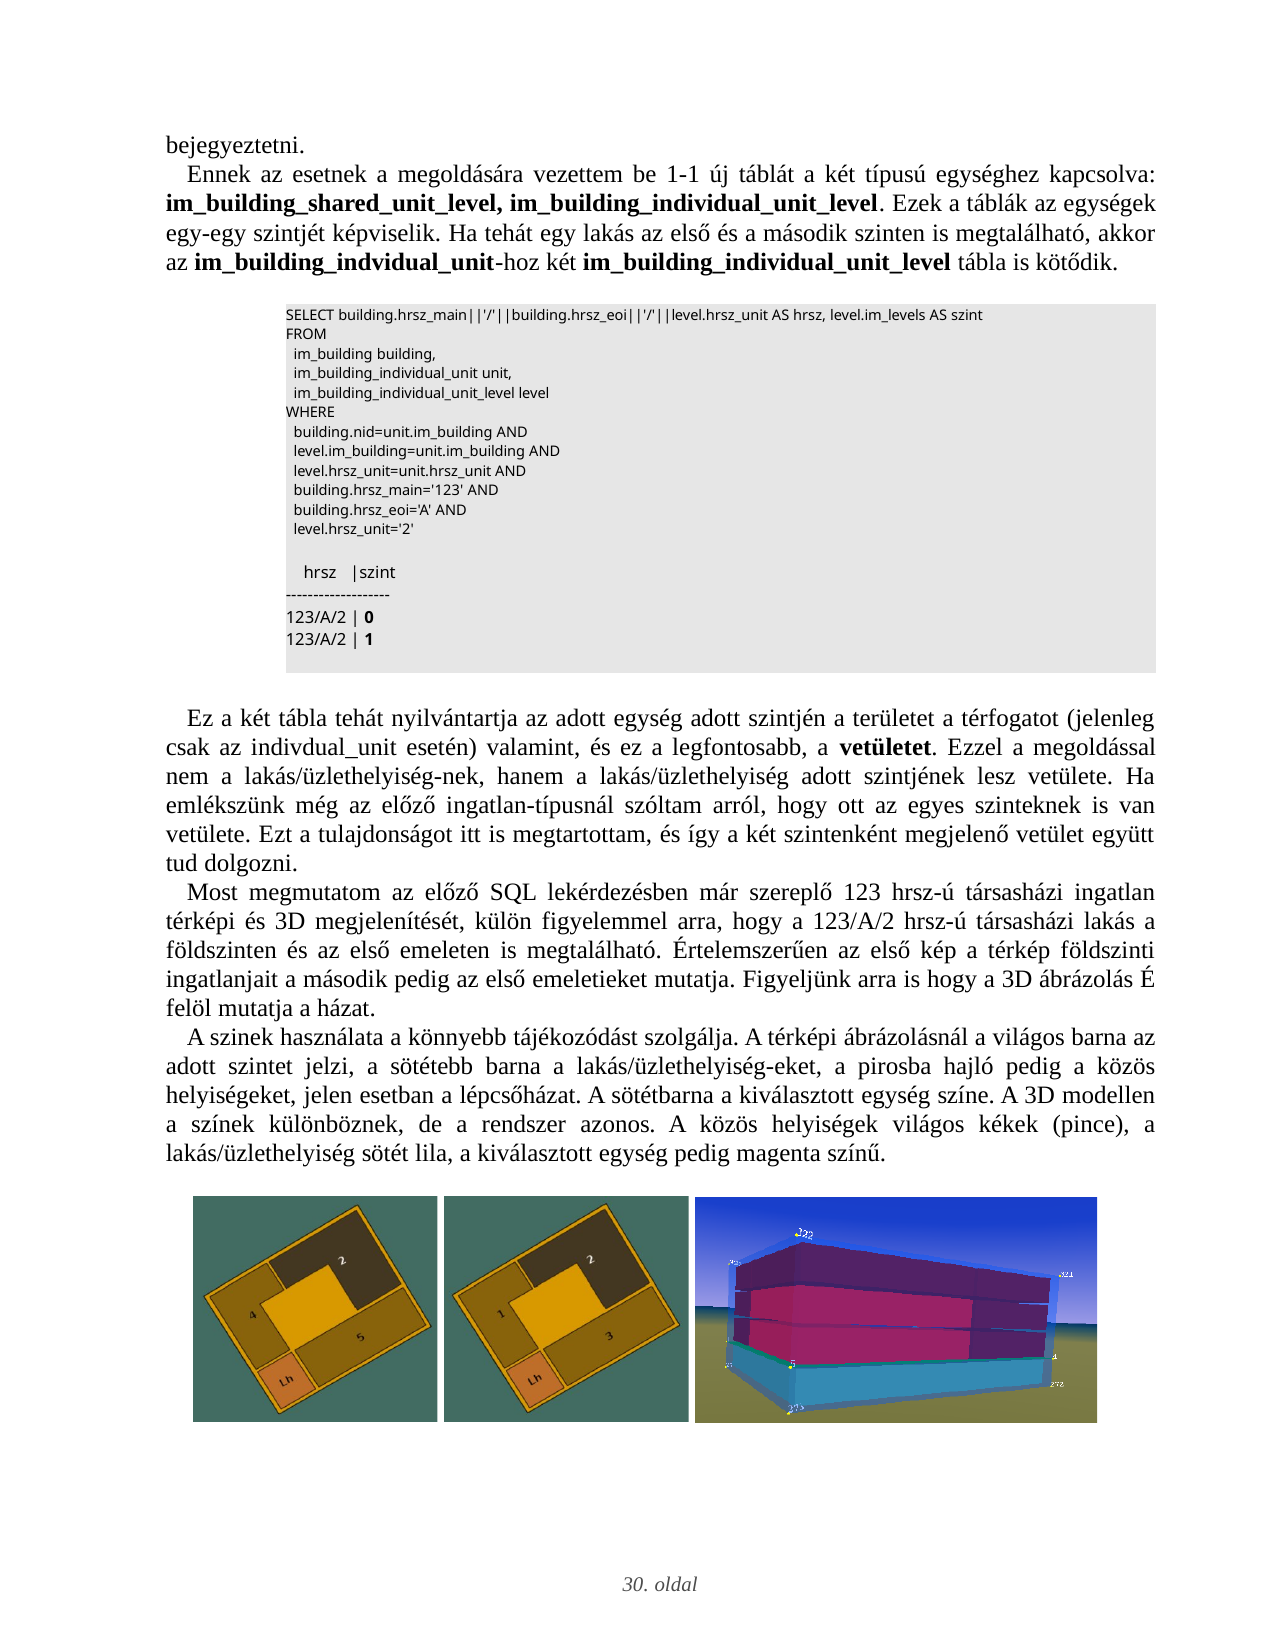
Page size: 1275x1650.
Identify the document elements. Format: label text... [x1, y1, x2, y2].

text FROM [286, 324, 1156, 343]
picture [695, 1197, 1098, 1423]
text level.im_building=unit.im_building AND [286, 441, 1156, 460]
text level.hrsz_unit=unit.hrsz_unit AND [286, 460, 1156, 480]
text 123/A/2 | 0 [286, 606, 1156, 628]
text 123/A/2 | 1 [286, 628, 1156, 651]
picture [193, 1196, 438, 1422]
text ------------------- [286, 583, 1156, 606]
text SELECT building.hrsz_main||'/'||building.hrsz_eoi||'/'||level.hrsz_unit AS hrsz, level.im_levels AS szint [286, 304, 1156, 324]
text Ez a két tábla tehát nyilvántartja az adott egység adott szintjén a területet a térfogatot (jelenleg csak az indivdual_unit esetén) valamint, és ez a legfontosabb, a vetületet. Ezzel a megoldással nem a lakás/üzlethelyiség-nek, hanem a lakás/üzlethelyiség adott szintjének lesz vetülete. Ha emlékszünk még az előző ingatlan-típusnál szóltam arról, hogy ott az egyes szinteknek is van vetülete. Ezt a tulajdonságot itt is megtartottam, és így a két szintenként megjelenő vetület együtt tud dolgozni. [166, 702, 1156, 877]
text building.hrsz_main='123' AND [286, 480, 1156, 499]
text building.nid=unit.im_building AND [286, 421, 1156, 441]
text im_building_individual_unit_level level [286, 382, 1156, 402]
text WHERE [286, 402, 1156, 421]
text im_building_individual_unit unit, [286, 363, 1156, 382]
text Most megmutatom az előző SQL lekérdezésben már szereplő 123 hrsz-ú társasházi ingatlan térképi és 3D megjelenítését, külön figyelemmel arra, hogy a 123/A/2 hrsz-ú társasházi lakás a földszinten és az első emeleten is megtalálható. Értelemszerűen az első kép a térkép földszinti ingatlanjait a második pedig az első emeletieket mutatja. Figyeljünk arra is hogy a 3D ábrázolás É felöl mutatja a házat. [166, 877, 1156, 1022]
picture [444, 1196, 689, 1422]
text im_building building, [286, 343, 1156, 363]
text bejegyeztetni. [166, 130, 1156, 159]
text hrsz |szint [286, 561, 1156, 583]
text Ennek az esetnek a megoldására vezettem be 1-1 új táblát a két típusú egységhez kapcsolva: im_building_shared_unit_level, im_building_individual_unit_level. Ezek a táblák az egységek egy-egy szintjét képviselik. Ha tehát egy lakás az első és a második szinten is megtalálható, akkor az im_building_indvidual_unit-hoz két im_building_individual_unit_level tábla is kötődik. [166, 159, 1156, 276]
text building.hrsz_eoi='A' AND [286, 499, 1156, 519]
text A szinek használata a könnyebb tájékozódást szolgálja. A térképi ábrázolásnál a világos barna az adott szintet jelzi, a sötétebb barna a lakás/üzlethelyiség-eket, a pirosba hajló pedig a közös helyiségeket, jelen esetban a lépcsőházat. A sötétbarna a kiválasztott egység színe. A 3D modellen a színek különböznek, de a rendszer azonos. A közös helyiségek világos kékek (pince), a lakás/üzlethelyiség sötét lila, a kiválasztott egység pedig magenta színű. [166, 1022, 1156, 1167]
text level.hrsz_unit='2' [286, 519, 1156, 538]
